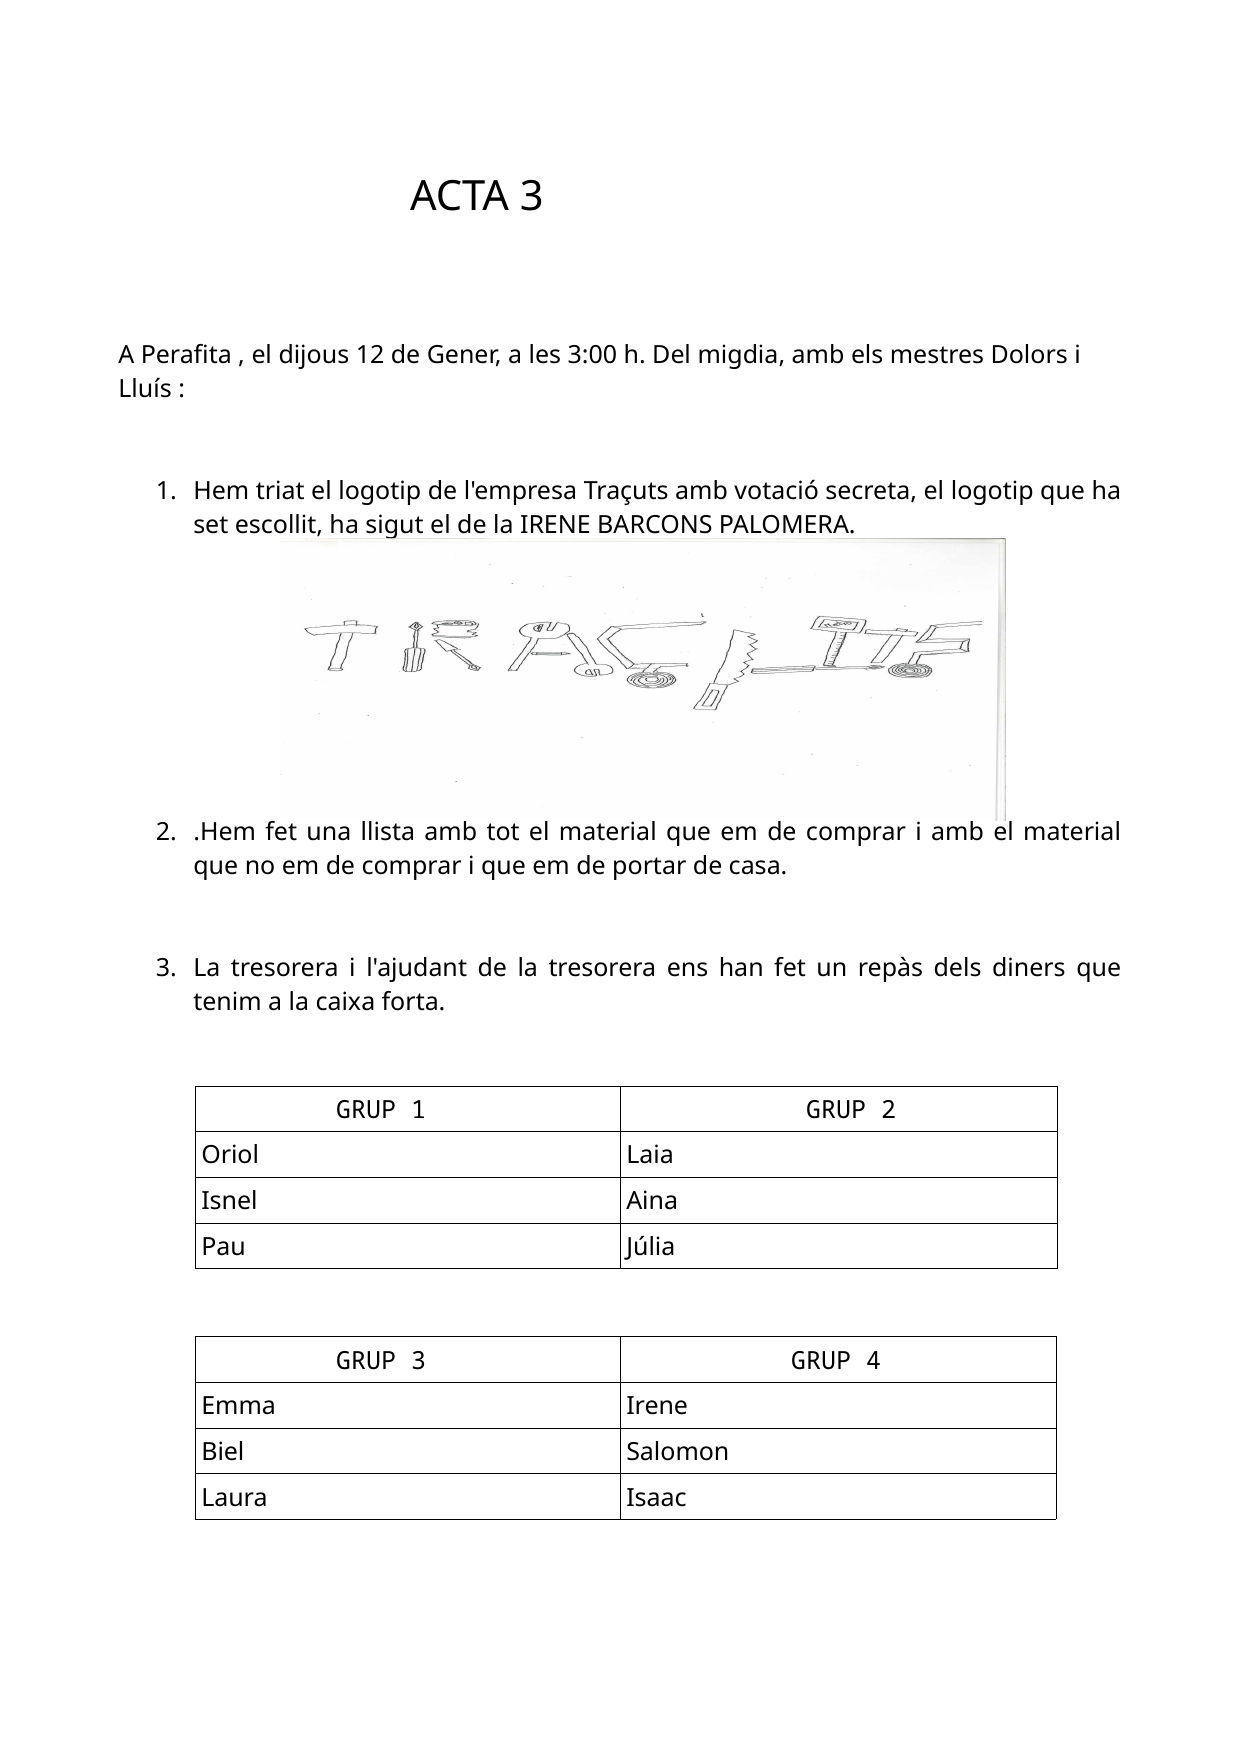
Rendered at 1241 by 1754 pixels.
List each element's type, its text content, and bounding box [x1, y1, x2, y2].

table_cell Aina [621, 1178, 1057, 1223]
table_cell Oriol [196, 1132, 620, 1177]
table_cell Júlia [621, 1224, 1057, 1268]
table_cell Isaac [621, 1474, 1056, 1519]
list Hem triat el logotip de l'empresa Traçuts amb votació secreta, el logotip que ha set escollit, ha sigut el de la IRENE BARCONS PALOMERA. [156, 473, 1122, 541]
table_cell Isnel [196, 1178, 620, 1223]
table_header GRUP 4 [621, 1337, 1056, 1382]
table_cell Laia [621, 1132, 1057, 1177]
text A Perafita , el dijous 12 de Gener, a les 3:00 h. Del migdia, amb els mestres Dolors i Lluís : [118, 336, 1122, 404]
table_header GRUP 2 [621, 1087, 1057, 1131]
list La tresorera i l'ajudant de la tresorera ens han fet un repàs dels diners que tenim a la caixa forta. [156, 949, 1122, 1018]
table_header GRUP 3 [196, 1337, 620, 1382]
table_cell Irene [621, 1383, 1056, 1428]
table_header GRUP 1 [196, 1087, 620, 1131]
table_cell Laura [196, 1474, 620, 1519]
table_cell Biel [196, 1429, 620, 1473]
list .Hem fet una llista amb tot el material que em de comprar i amb el material que no em de comprar i que em de portar de casa. [156, 813, 1122, 881]
table_cell Pau [196, 1224, 620, 1268]
text ACTA 3 [118, 166, 1122, 223]
picture [280, 539, 1005, 821]
table_cell Emma [196, 1383, 620, 1428]
table_cell Salomon [621, 1429, 1056, 1473]
